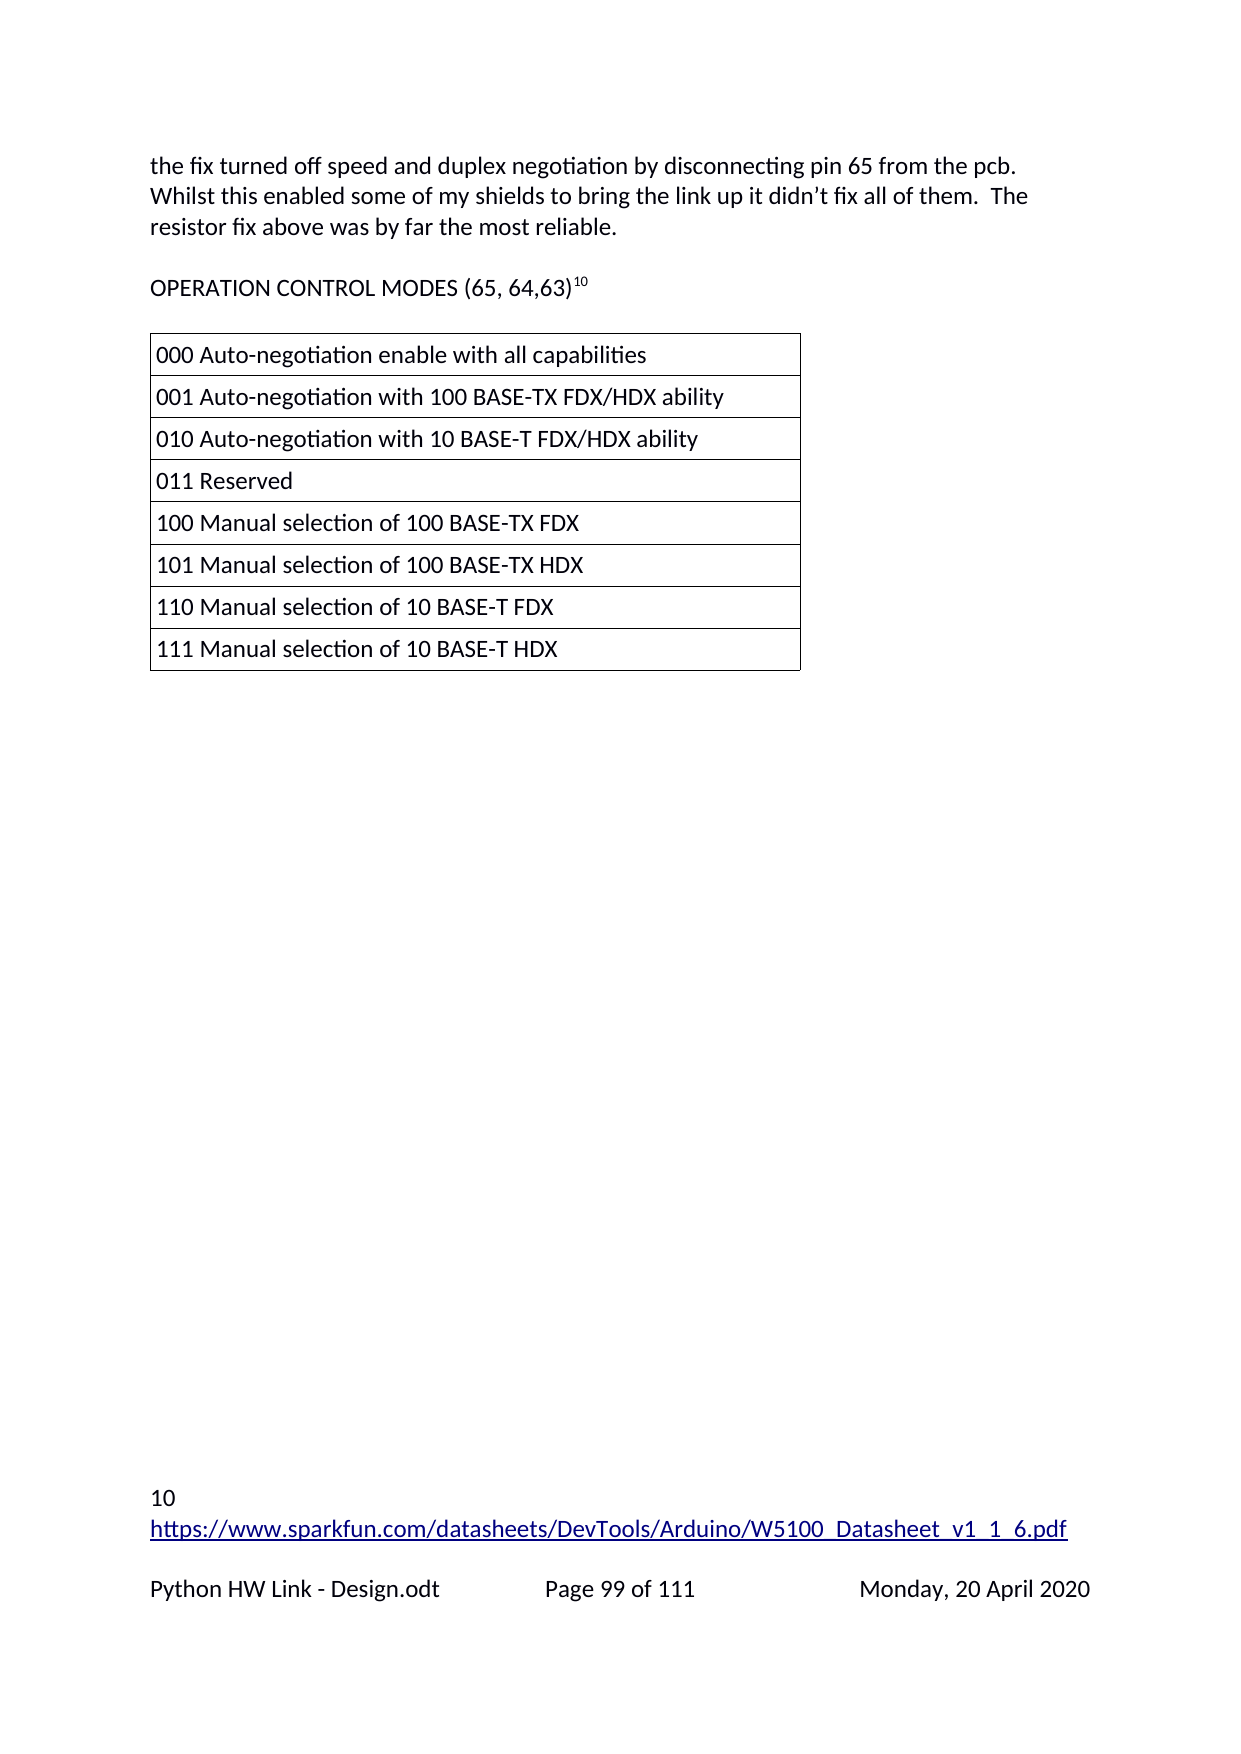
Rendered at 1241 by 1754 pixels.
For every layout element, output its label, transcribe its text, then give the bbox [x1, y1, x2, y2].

table_cell 011 Reserved [151, 460, 800, 501]
table_header 000 Auto-negotiation enable with all capabilities [151, 334, 800, 375]
table_cell 110 Manual selection of 10 BASE-T FDX [151, 587, 800, 628]
table_cell 111 Manual selection of 10 BASE-T HDX [151, 629, 800, 670]
text the fix turned off speed and duplex negotiation by disconnecting pin 65 from the pcb. Whilst this enabled some of my shields to bring the link up it didn’t fix all of them. The resistor fix above was by far the most reliable. [150, 150, 1090, 242]
table_cell 010 Auto-negotiation with 10 BASE-T FDX/HDX ability [151, 418, 800, 459]
text OPERATION CONTROL MODES (65, 64,63) [150, 272, 1090, 303]
table_cell 101 Manual selection of 100 BASE-TX HDX [151, 545, 800, 586]
text https://www.sparkfun.com/datasheets/DevTools/Arduino/W5100_Datasheet_v1_1_6.pdf [150, 1482, 1090, 1543]
table_cell 100 Manual selection of 100 BASE-TX FDX [151, 502, 800, 543]
table_cell 001 Auto-negotiation with 100 BASE-TX FDX/HDX ability [151, 376, 800, 417]
